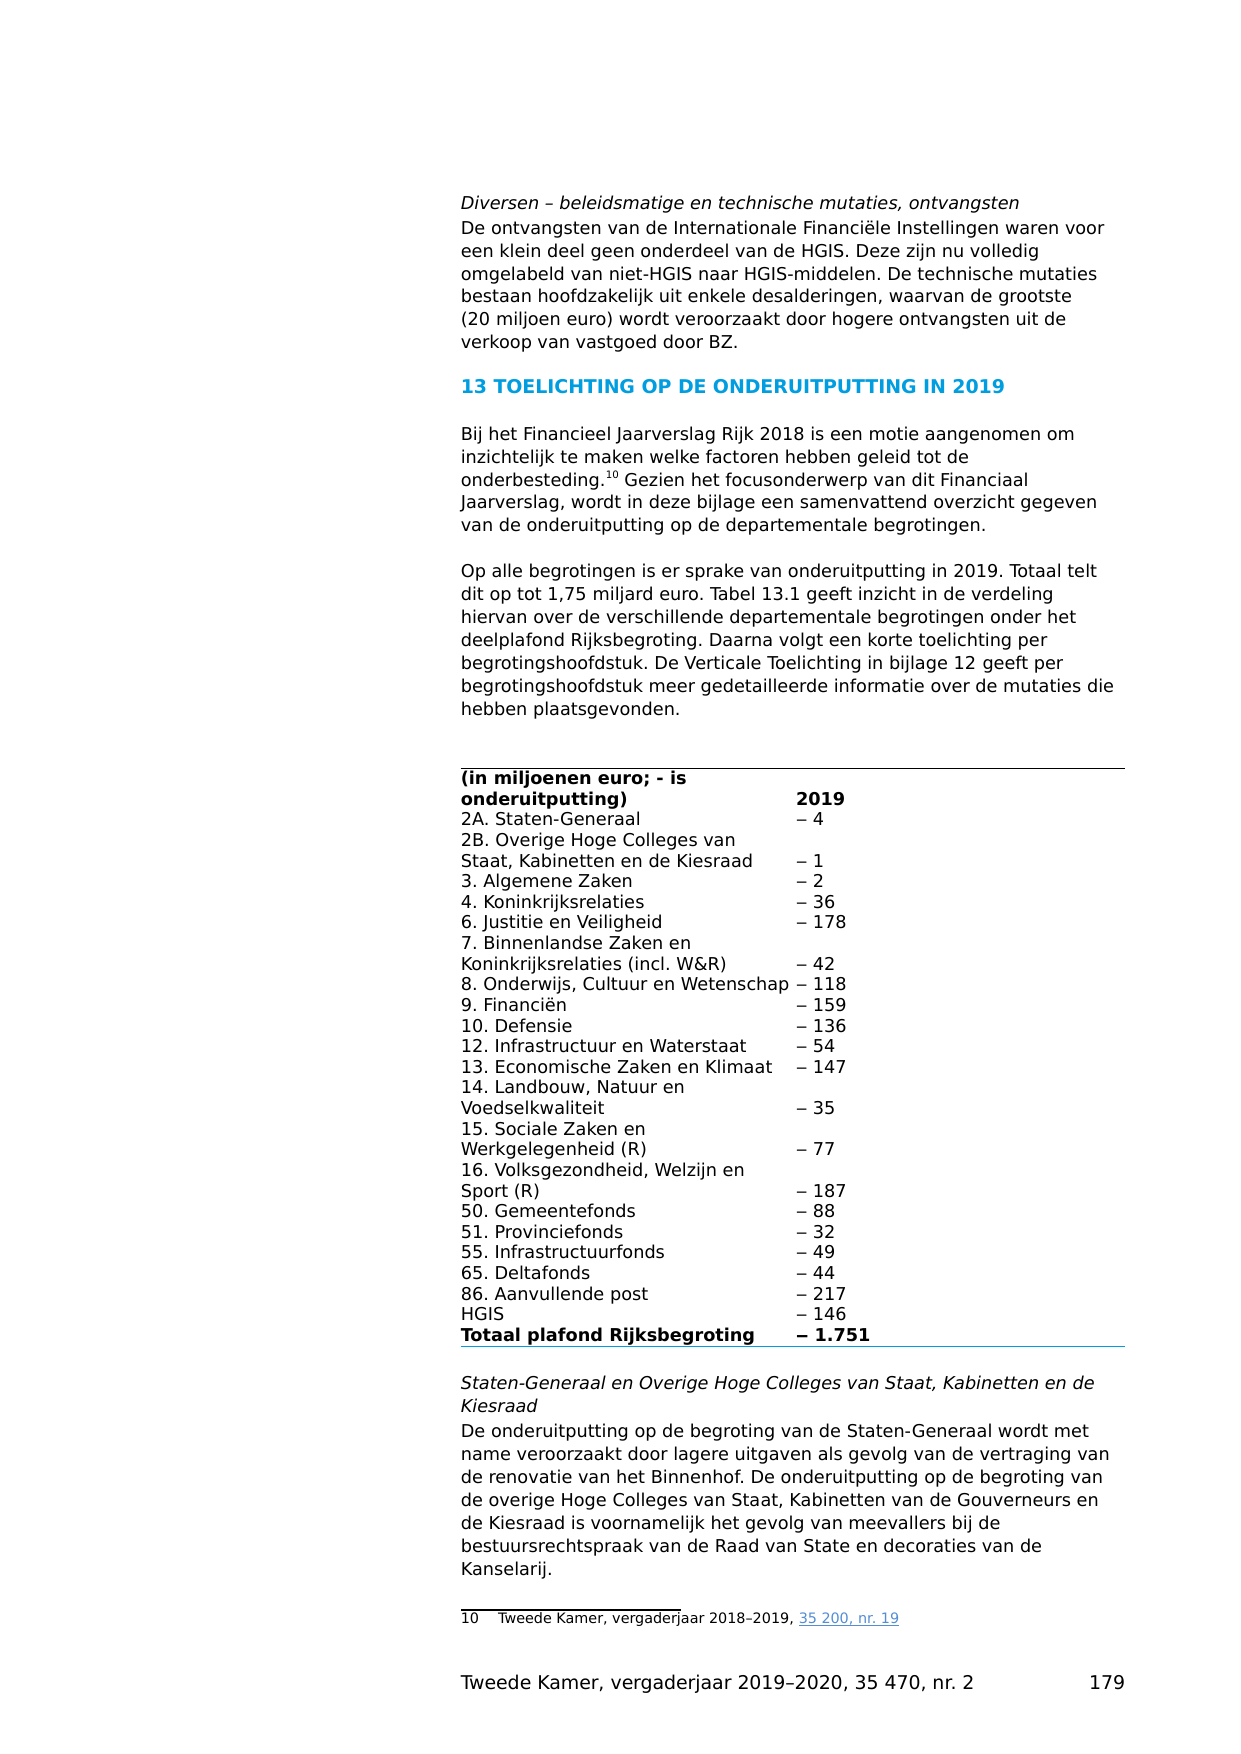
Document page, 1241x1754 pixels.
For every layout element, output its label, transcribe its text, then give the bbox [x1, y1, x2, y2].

title 13 Toelichting op de onderuitputting in 2019 [461, 376, 1125, 398]
table_cell ‒ 42 [793, 933, 1125, 974]
table_cell ‒ 147 [793, 1057, 1125, 1077]
table_cell ‒ 136 [793, 1016, 1125, 1036]
table_cell ‒ 77 [793, 1119, 1125, 1160]
table_cell Totaal plafond Rijksbegroting [461, 1325, 793, 1346]
table_cell ‒ 54 [793, 1036, 1125, 1057]
table_cell ‒ 2 [793, 871, 1125, 892]
text Staten-Generaal en Overige Hoge Colleges van Staat, Kabinetten en de Kiesraad [461, 1371, 1125, 1417]
table_cell 14. Landbouw, Natuur en Voedselkwaliteit [461, 1078, 793, 1119]
table_cell ‒ 32 [793, 1222, 1125, 1242]
table_cell ‒ 146 [793, 1304, 1125, 1325]
table_cell ‒ 88 [793, 1201, 1125, 1222]
table_cell 2019 [793, 769, 1125, 809]
table_cell 8. Onderwijs, Cultuur en Wetenschap [461, 974, 793, 995]
table_cell 55. Infrastructuurfonds [461, 1243, 793, 1263]
table_cell ‒ 35 [793, 1078, 1125, 1119]
table_cell 86. Aanvullende post [461, 1284, 793, 1304]
text Diversen – beleidsmatige en technische mutaties, ontvangsten [461, 191, 1125, 214]
table_cell 10. Defensie [461, 1016, 793, 1036]
table_cell ‒ 1.751 [793, 1325, 1125, 1346]
table_cell 12. Infrastructuur en Waterstaat [461, 1036, 793, 1057]
table_cell ‒ 49 [793, 1243, 1125, 1263]
table_cell ‒ 187 [793, 1160, 1125, 1201]
table_cell ‒ 159 [793, 995, 1125, 1016]
table_cell 7. Binnenlandse Zaken en Koninkrijksrelaties (incl. W&R) [461, 933, 793, 974]
table_cell 51. Provinciefonds [461, 1222, 793, 1242]
table_cell 50. Gemeentefonds [461, 1201, 793, 1222]
table_cell 3. Algemene Zaken [461, 871, 793, 892]
table_header Tabel 13.1. Onderuitputting per begrotingshoofdstuk [461, 743, 1125, 768]
table_cell 65. Deltafonds [461, 1263, 793, 1284]
table_cell 15. Sociale Zaken en Werkgelegenheid (R) [461, 1119, 793, 1160]
table_cell 16. Volksgezondheid, Welzijn en Sport (R) [461, 1160, 793, 1201]
text __ Tweede Kamer, vergaderjaar 2018–2019, 35 200, nr. 19 [461, 1610, 1125, 1627]
text De onderuitputting op de begroting van de Staten-Generaal wordt met name veroorzaakt door lagere uitgaven als gevolg van de vertraging van de renovatie van het Binnenhof. De onderuitputting op de begroting van de overige Hoge Colleges van Staat, Kabinetten van de Gouverneurs en de Kiesraad is voornamelijk het gevolg van meevallers bij de bestuursrechtspraak van de Raad van State en decoraties van de Kanselarij. [461, 1419, 1125, 1579]
table_cell ‒ 118 [793, 974, 1125, 995]
table_cell ‒ 36 [793, 892, 1125, 912]
table_cell 2A. Staten-Generaal [461, 809, 793, 830]
table_cell ‒ 44 [793, 1263, 1125, 1284]
table_cell ‒ 4 [793, 809, 1125, 830]
table_cell 4. Koninkrijksrelaties [461, 892, 793, 912]
table_cell 13. Economische Zaken en Klimaat [461, 1057, 793, 1077]
text Bij het Financieel Jaarverslag Rijk 2018 is een motie aangenomen om inzichtelijk te maken welke factoren hebben geleid tot de onderbesteding. Gezien het focusonderwerp van dit Financiaal Jaarverslag, wordt in deze bijlage een samenvattend overzicht gegeven van de onderuitputting op de departementale begrotingen. [461, 422, 1125, 536]
table_cell 6. Justitie en Veiligheid [461, 913, 793, 933]
text De ontvangsten van de Internationale Financiële Instellingen waren voor een klein deel geen onderdeel van de HGIS. Deze zijn nu volledig omgelabeld van niet-HGIS naar HGIS-middelen. De technische mutaties bestaan hoofdzakelijk uit enkele desalderingen, waarvan de grootste (20 miljoen euro) wordt veroorzaakt door hogere ontvangsten uit de verkoop van vastgoed door BZ. [461, 216, 1125, 353]
table_cell ‒ 178 [793, 913, 1125, 933]
table_cell HGIS [461, 1304, 793, 1325]
table_cell 2B. Overige Hoge Colleges van Staat, Kabinetten en de Kiesraad [461, 830, 793, 871]
text Op alle begrotingen is er sprake van onderuitputting in 2019. Totaal telt dit op tot 1,75 miljard euro. Tabel 13.1 geeft inzicht in de verdeling hiervan over de verschillende departementale begrotingen onder het deelplafond Rijksbegroting. Daarna volgt een korte toelichting per begrotingshoofdstuk. De Verticale Toelichting in bijlage 12 geeft per begrotingshoofdstuk meer gedetailleerde informatie over de mutaties die hebben plaatsgevonden. [461, 559, 1125, 720]
table_cell 9. Financiën [461, 995, 793, 1016]
table_cell (in miljoenen euro; - is onderuitputting) [461, 769, 793, 809]
table_cell ‒ 1 [793, 830, 1125, 871]
table_cell ‒ 217 [793, 1284, 1125, 1304]
